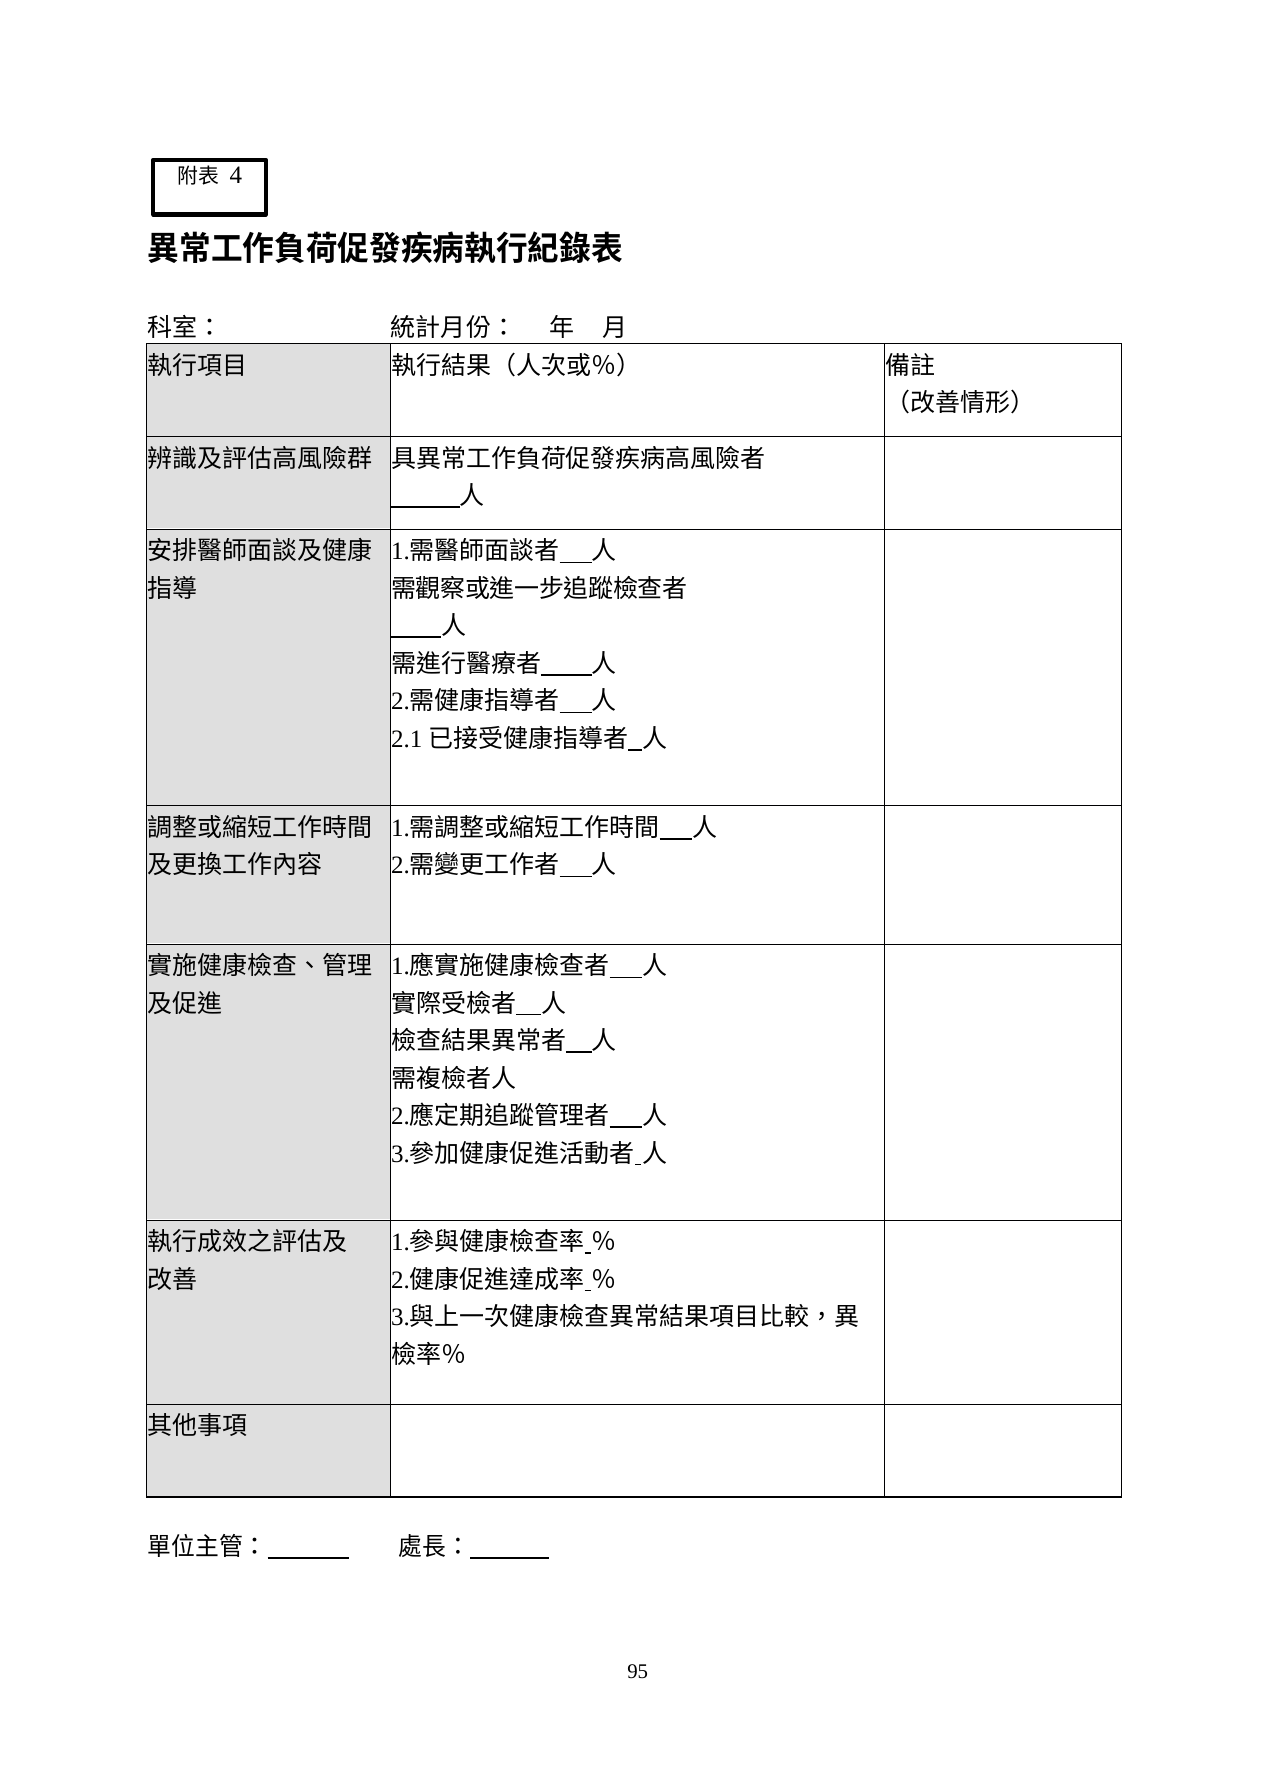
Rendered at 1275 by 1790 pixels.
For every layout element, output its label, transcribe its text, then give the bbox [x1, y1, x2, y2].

table_cell [885, 945, 1121, 1219]
table_cell 1.需醫師面談者 人 需觀察或進一步追蹤檢查者 人 需進行醫療者 人 2.需健康指導者 人 2.1 已接受健康指導者 人 [391, 530, 884, 805]
table_cell [885, 530, 1121, 805]
table_cell [885, 1221, 1121, 1404]
table_cell [885, 806, 1121, 943]
table_cell 調整或縮短工作時間及更換工作內容 [147, 806, 390, 943]
table_cell [391, 1405, 884, 1496]
table_cell 1.需調整或縮短工作時間 人 2.需變更工作者 人 [391, 806, 884, 943]
table_cell 1.參與健康檢查率 ％ 2.健康促進達成率 ％ 3.與上一次健康檢查異常結果項目比較，異檢率 ％ [391, 1221, 884, 1404]
table_cell [885, 437, 1121, 528]
table_header 執行項目 [147, 344, 390, 436]
table_cell 1.應實施健康檢查者 人 實際受檢者 人 檢查結果異常者 人 需複檢者 人 2.應定期追蹤管理者 人 3.參加健康促進活動者 人 [391, 945, 884, 1219]
text 單位主管： 處長： [148, 1526, 1127, 1562]
text 科室： 統計月份： 年 月 [148, 308, 1127, 343]
table_cell 執行成效之評估及 改善 [147, 1221, 390, 1404]
table_header 備註 （改善情形） [885, 344, 1121, 436]
table_cell 安排醫師面談及健康指導 [147, 530, 390, 805]
table_cell [885, 1405, 1121, 1496]
table_header 執行結果（人次或％） [391, 344, 884, 436]
table_cell 其他事項 [147, 1405, 390, 1496]
table_cell 實施健康檢查、管理及促進 [147, 945, 390, 1219]
table_cell 辨識及評估高風險群 [147, 437, 390, 528]
table_cell 具異常工作負荷促發疾病高風險者 人 [391, 437, 884, 528]
text 異常工作負荷促發疾病執行紀錄表 [148, 159, 1127, 269]
